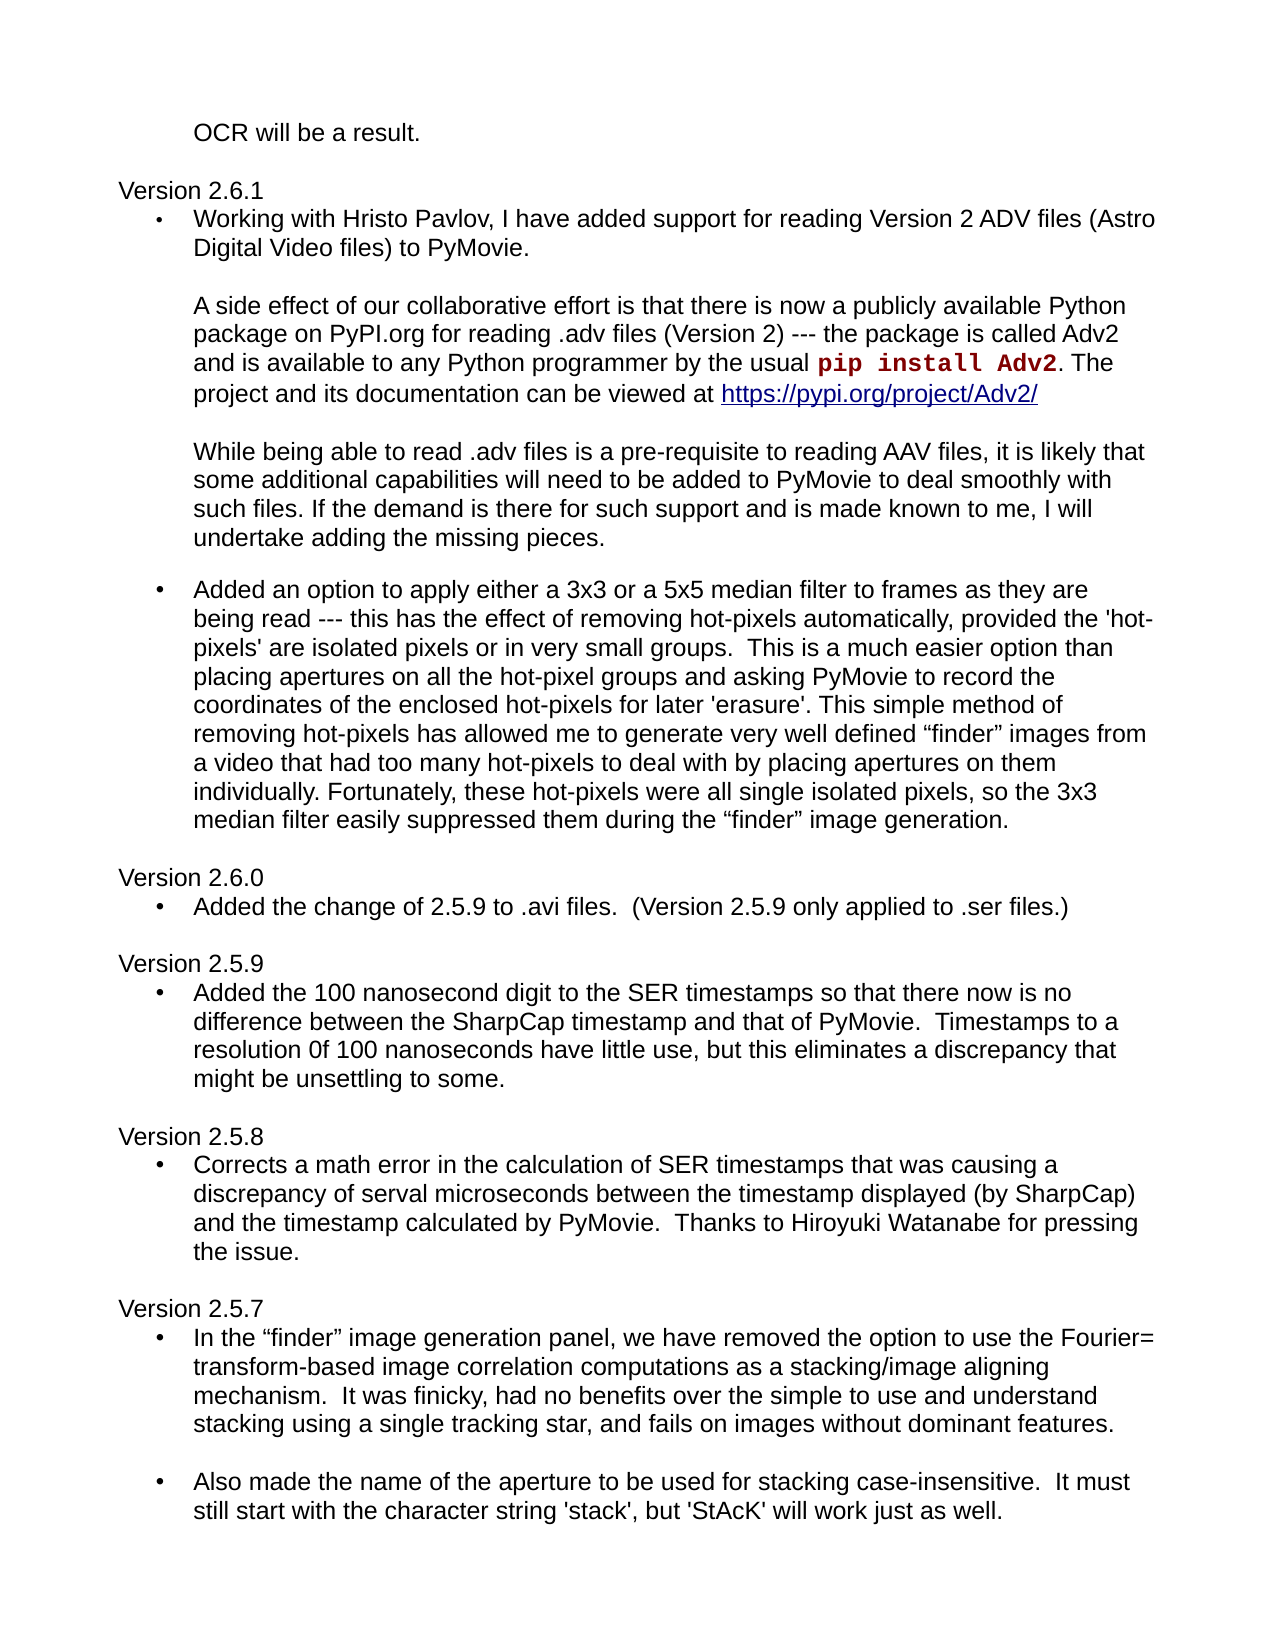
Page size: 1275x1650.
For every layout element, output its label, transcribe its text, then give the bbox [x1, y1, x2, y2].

text Version 2.6.1 [118, 176, 1157, 204]
text Version 2.5.8 [118, 1122, 1157, 1151]
list Also made the name of the aperture to be used for stacking case-insensitive. It must still start with the character string 'stack', but 'StAcK' will work just as well. [156, 1467, 1157, 1524]
list OCR will be a result. [156, 118, 1157, 176]
text Version 2.6.0 [118, 863, 1157, 892]
list Added the change of 2.5.9 to .avi files. (Version 2.5.9 only applied to .ser files.) [156, 892, 1157, 949]
text Version 2.5.7 [118, 1294, 1157, 1323]
list Corrects a math error in the calculation of SER timestamps that was causing a discrepancy of serval microseconds between the timestamp displayed (by SharpCap) and the timestamp calculated by PyMovie. Thanks to Hiroyuki Watanabe for pressing the issue. [156, 1151, 1157, 1266]
list Working with Hristo Pavlov, I have added support for reading Version 2 ADV files (Astro Digital Video files) to PyMovie. A side effect of our collaborative effort is that there is now a publicly available Python package on PyPI.org for reading .adv files (Version 2) --- the package is called Adv2 and is available to any Python programmer by the usual pip install Adv2. The project and its documentation can be viewed at https://pypi.org/project/Adv2/ While being able to read .adv files is a pre-requisite to reading AAV files, it is likely that some additional capabilities will need to be added to PyMovie to deal smoothly with such files. If the demand is there for such support and is made known to me, I will undertake adding the missing pieces. [156, 204, 1157, 575]
list In the “finder” image generation panel, we have removed the option to use the Fourier= transform-based image correlation computations as a stacking/image aligning mechanism. It was finicky, had no benefits over the simple to use and understand stacking using a single tracking star, and fails on images without dominant features. [156, 1323, 1157, 1467]
list Added the 100 nanosecond digit to the SER timestamps so that there now is no difference between the SharpCap timestamp and that of PyMovie. Timestamps to a resolution 0f 100 nanoseconds have little use, but this eliminates a discrepancy that might be unsettling to some. [156, 978, 1157, 1122]
list Added an option to apply either a 3x3 or a 5x5 median filter to frames as they are being read --- this has the effect of removing hot-pixels automatically, provided the 'hot-pixels' are isolated pixels or in very small groups. This is a much easier option than placing apertures on all the hot-pixel groups and asking PyMovie to record the coordinates of the enclosed hot-pixels for later 'erasure'. This simple method of removing hot-pixels has allowed me to generate very well defined “finder” images from a video that had too many hot-pixels to deal with by placing apertures on them individually. Fortunately, these hot-pixels were all single isolated pixels, so the 3x3 median filter easily suppressed them during the “finder” image generation. [156, 575, 1157, 863]
text Version 2.5.9 [118, 949, 1157, 978]
